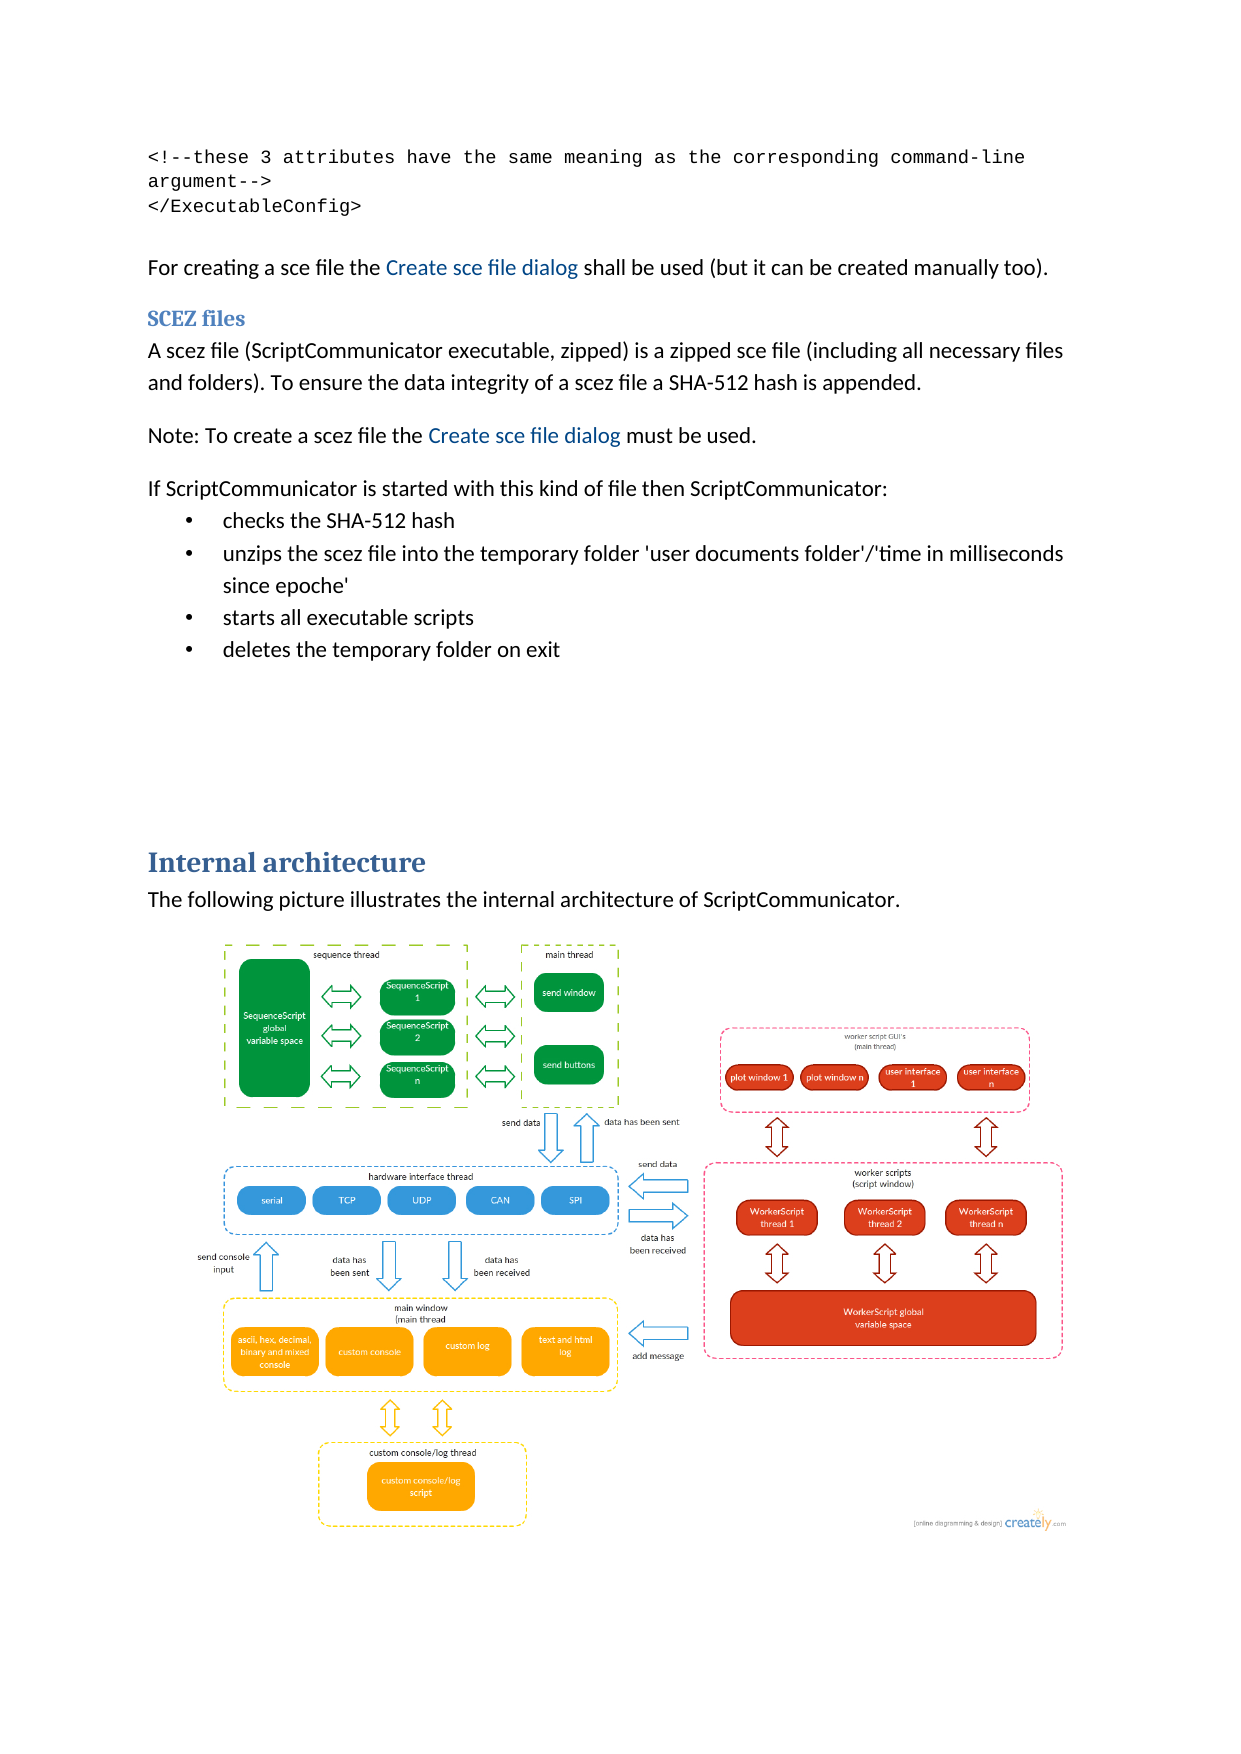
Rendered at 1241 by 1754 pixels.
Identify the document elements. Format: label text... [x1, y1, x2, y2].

subtitle SCEZ files [148, 306, 1093, 332]
text Note: To create a scez file the Create sce file dialog must be used. [148, 421, 1093, 449]
subtitle Internal architecture [148, 846, 1093, 880]
list deletes the temporary folder on exit [185, 635, 1093, 663]
list starts all executable scripts [185, 603, 1093, 631]
text A scez file (ScriptCommunicator executable, zipped) is a zipped sce file (including all necessary files and folders). To ensure the data integrity of a scez file a SHA-512 hash is appended. [148, 336, 1093, 396]
list checks the SHA-512 hash [185, 507, 1093, 534]
list unzips the scez file into the temporary folder 'user documents folder'/'time in milliseconds since epoche' [185, 539, 1093, 599]
text <!--these 3 attributes have the same meaning as the corresponding command-line argument--> [148, 148, 1093, 193]
text For creating a sce file the Create sce file dialog shall be used (but it can be created manually too). [148, 253, 1093, 281]
picture [171, 937, 1069, 1533]
text The following picture illustrates the internal architecture of ScriptCommunicator. [148, 885, 1093, 913]
text If ScriptCommunicator is started with this kind of file then ScriptCommunicator: [148, 474, 1093, 502]
text </ExecutableConfig> [148, 196, 1093, 218]
